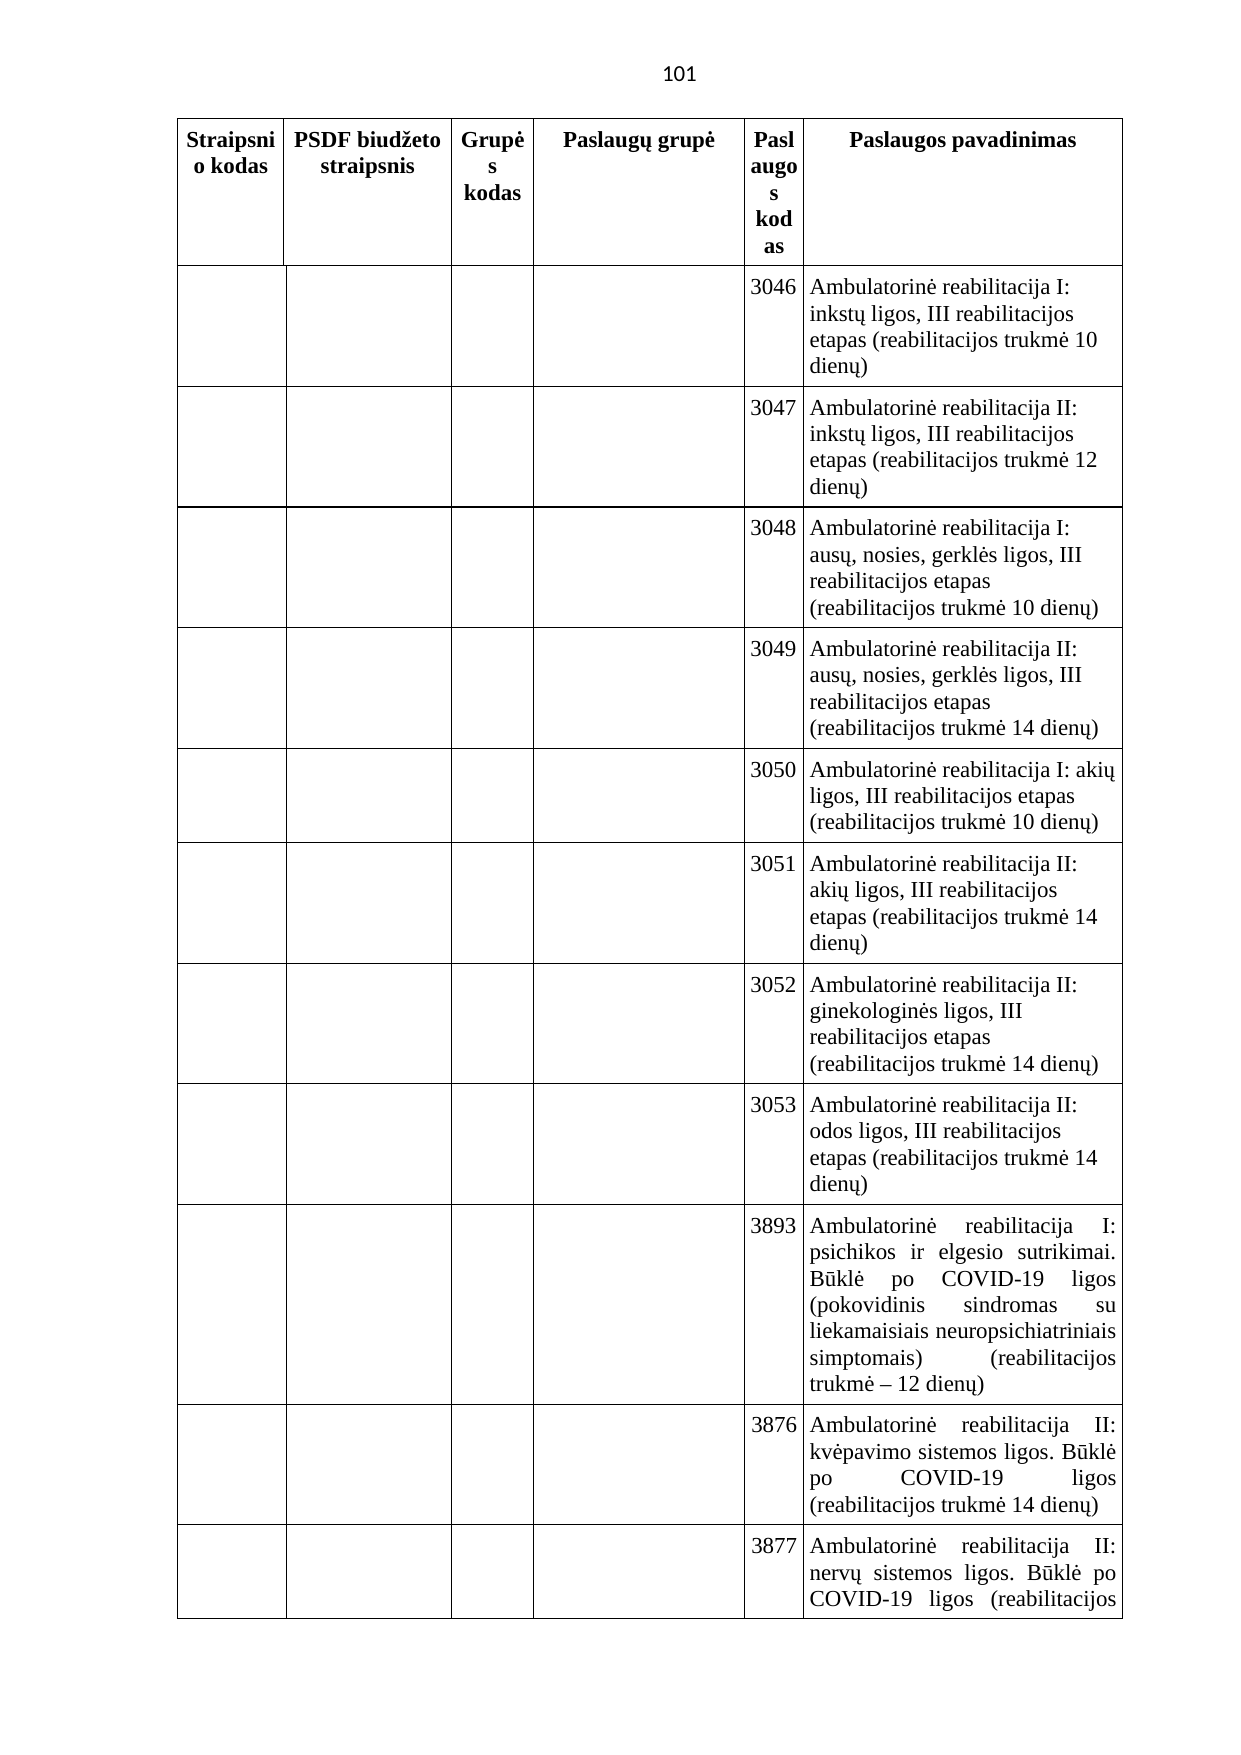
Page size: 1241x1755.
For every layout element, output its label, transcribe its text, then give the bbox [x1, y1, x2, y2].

table_header Paslaugos pavadinimas [804, 119, 1122, 265]
table_cell Ambulatorinė reabilitacija II: ginekologinės ligos, III reabilitacijos etapas (reabilitacijos trukmė 14 dienų) [804, 964, 1122, 1083]
table_cell [534, 508, 744, 627]
table_cell [534, 1525, 744, 1618]
table_cell [534, 843, 744, 962]
table_cell Ambulatorinė reabilitacija I: ausų, nosies, gerklės ligos, III reabilitacijos etapas (reabilitacijos trukmė 10 dienų) [804, 508, 1122, 627]
table_cell [452, 508, 533, 627]
table_cell [452, 1405, 533, 1524]
table_cell [178, 1084, 286, 1204]
table_cell 3049 [745, 628, 803, 748]
table_cell [452, 749, 533, 842]
table_cell [178, 508, 286, 627]
table_cell [452, 1525, 533, 1618]
table_cell 3051 [745, 843, 803, 962]
table_cell [287, 1525, 451, 1618]
table_cell [534, 1205, 744, 1403]
table_cell [287, 1205, 451, 1403]
table_cell [452, 1084, 533, 1204]
table_cell [178, 843, 286, 962]
table_cell [287, 387, 451, 506]
table_cell 3048 [745, 508, 803, 627]
table_cell [287, 508, 451, 627]
table_cell Ambulatorinė reabilitacija II: odos ligos, III reabilitacijos etapas (reabilitacijos trukmė 14 dienų) [804, 1084, 1122, 1204]
table_cell 3052 [745, 964, 803, 1083]
table_cell [287, 1405, 451, 1524]
table_header Paslaugos kodas [745, 119, 803, 265]
table_cell [287, 964, 451, 1083]
table_cell Ambulatorinė reabilitacija I: akių ligos, III reabilitacijos etapas (reabilitacijos trukmė 10 dienų) [804, 749, 1122, 842]
table_cell Ambulatorinė reabilitacija II: akių ligos, III reabilitacijos etapas (reabilitacijos trukmė 14 dienų) [804, 843, 1122, 962]
table_cell [287, 1084, 451, 1204]
table_cell 3053 [745, 1084, 803, 1204]
table_cell Ambulatorinė reabilitacija II: kvėpavimo sistemos ligos. Būklė po COVID-19 ligos (reabilitacijos trukmė 14 dienų) [804, 1405, 1122, 1524]
table_cell 3047 [745, 387, 803, 506]
table_cell [452, 387, 533, 506]
table_cell Ambulatorinė reabilitacija I: inkstų ligos, III reabilitacijos etapas (reabilitacijos trukmė 10 dienų) [804, 266, 1122, 386]
table_cell [178, 628, 286, 748]
table_cell [178, 964, 286, 1083]
table_cell [534, 964, 744, 1083]
table_cell 3877 [745, 1525, 803, 1618]
table_cell [452, 628, 533, 748]
table_cell [178, 749, 286, 842]
table_header PSDF biudžeto straipsnis [284, 119, 451, 265]
table_cell [287, 843, 451, 962]
table_header Straipsnio kodas [178, 119, 283, 265]
table_cell 3050 [745, 749, 803, 842]
table_cell [534, 1084, 744, 1204]
table_cell [178, 1405, 286, 1524]
table_cell [534, 1405, 744, 1524]
table_cell [287, 628, 451, 748]
table_cell [534, 628, 744, 748]
table_cell [178, 1525, 286, 1618]
table_cell [178, 1205, 286, 1403]
table_cell [178, 387, 286, 506]
table_cell Ambulatorinė reabilitacija II: nervų sistemos ligos. Būklė po COVID-19 ligos (reabilitacijos [804, 1525, 1122, 1618]
table_cell [534, 749, 744, 842]
table_cell 3046 [745, 266, 803, 386]
table_cell [452, 1205, 533, 1403]
table_header Grupės kodas [452, 119, 533, 265]
table_cell Ambulatorinė reabilitacija I: psichikos ir elgesio sutrikimai. Būklė po COVID-19 ligos (pokovidinis sindromas su liekamaisiais neuropsichiatriniais simptomais) (reabilitacijos trukmė – 12 dienų) [804, 1205, 1122, 1403]
table_cell 3893 [745, 1205, 803, 1403]
table_cell [534, 266, 744, 386]
table_cell [452, 843, 533, 962]
table_cell 3876 [745, 1405, 803, 1524]
table_cell [178, 266, 286, 386]
table_cell [287, 266, 451, 386]
table_header Paslaugų grupė [534, 119, 744, 265]
table_cell [452, 266, 533, 386]
table_cell [534, 387, 744, 506]
table_cell [452, 964, 533, 1083]
table_cell Ambulatorinė reabilitacija II: ausų, nosies, gerklės ligos, III reabilitacijos etapas (reabilitacijos trukmė 14 dienų) [804, 628, 1122, 748]
table_cell Ambulatorinė reabilitacija II: inkstų ligos, III reabilitacijos etapas (reabilitacijos trukmė 12 dienų) [804, 387, 1122, 506]
table_cell [287, 749, 451, 842]
